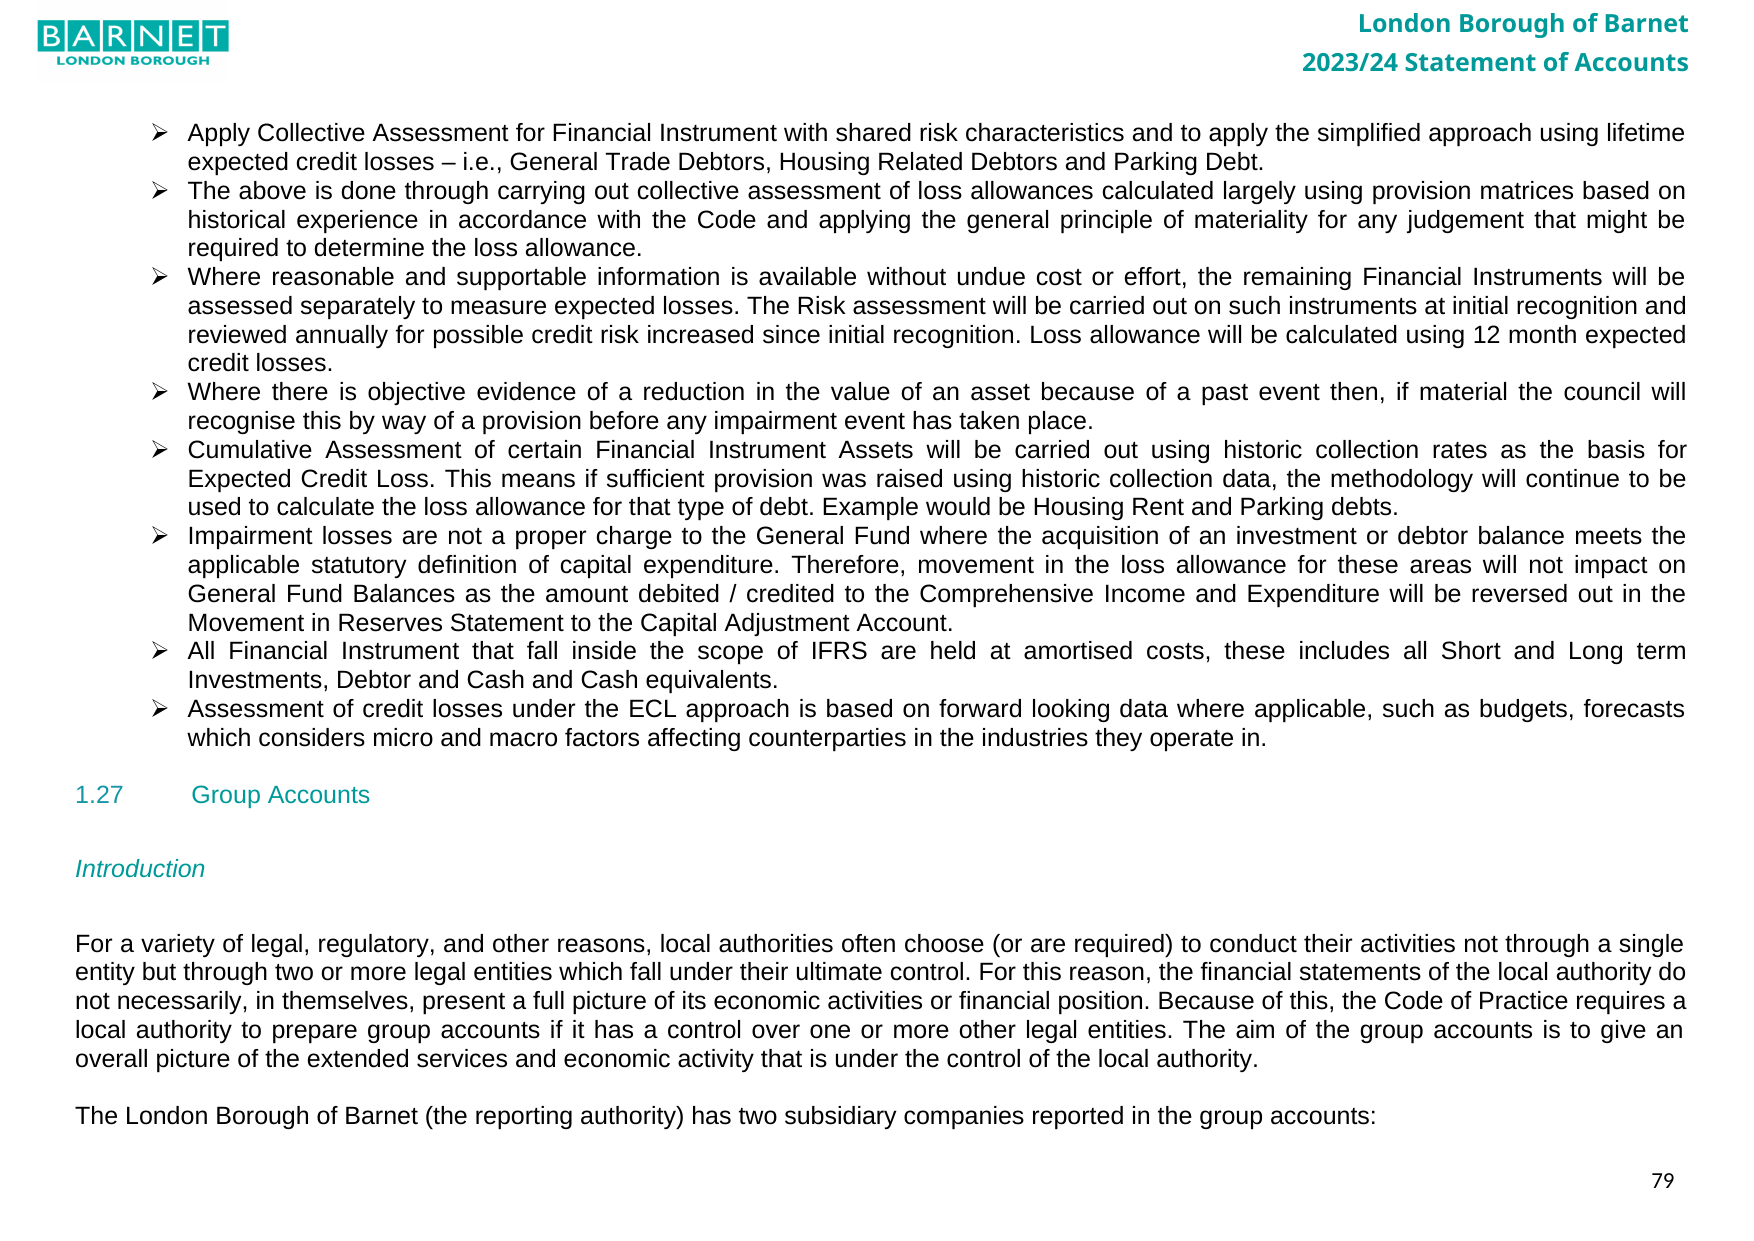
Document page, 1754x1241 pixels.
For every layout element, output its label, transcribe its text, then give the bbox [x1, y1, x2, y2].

list Assessment of credit losses under the ECL approach is based on forward looking data where applicable, such as budgets, forecasts which considers micro and macro factors affecting counterparties in the industries they operate in. [150, 694, 1689, 751]
list Apply Collective Assessment for Financial Instrument with shared risk characteristics and to apply the simplified approach using lifetime expected credit losses – i.e., General Trade Debtors, Housing Related Debtors and Parking Debt. [150, 118, 1689, 176]
text For a variety of legal, regulatory, and other reasons, local authorities often choose (or are required) to conduct their activities not through a single entity but through two or more legal entities which fall under their ultimate control. For this reason, the financial statements of the local authority do not necessarily, in themselves, present a full picture of its economic activities or financial position. Because of this, the Code of Practice requires a local authority to prepare group accounts if it has a control over one or more other legal entities. The aim of the group accounts is to give an overall picture of the extended services and economic activity that is under the control of the local authority. [75, 928, 1689, 1072]
list The above is done through carrying out collective assessment of loss allowances calculated largely using provision matrices based on historical experience in accordance with the Code and applying the general principle of materiality for any judgement that might be required to determine the loss allowance. [150, 176, 1689, 262]
list Where there is objective evidence of a reduction in the value of an asset because of a past event then, if material the council will recognise this by way of a provision before any impairment event has taken place. [150, 377, 1689, 435]
list Where reasonable and supportable information is available without undue cost or effort, the remaining Financial Instruments will be assessed separately to measure expected losses. The Risk assessment will be carried out on such instruments at initial recognition and reviewed annually for possible credit risk increased since initial recognition. Loss allowance will be calculated using 12 month expected credit losses. [150, 262, 1689, 377]
list All Financial Instrument that fall inside the scope of IFRS are held at amortised costs, these includes all Short and Long term Investments, Debtor and Cash and Cash equivalents. [150, 636, 1689, 694]
subtitle Group Accounts [75, 780, 1689, 809]
list Cumulative Assessment of certain Financial Instrument Assets will be carried out using historic collection rates as the basis for Expected Credit Loss. This means if sufficient provision was raised using historic collection data, the methodology will continue to be used to calculate the loss allowance for that type of debt. Example would be Housing Rent and Parking debts. [150, 435, 1689, 521]
list Impairment losses are not a proper charge to the General Fund where the acquisition of an investment or debtor balance meets the applicable statutory definition of capital expenditure. Therefore, movement in the loss allowance for these areas will not impact on General Fund Balances as the amount debited / credited to the Comprehensive Income and Expenditure will be reversed out in the Movement in Reserves Statement to the Capital Adjustment Account. [150, 521, 1689, 636]
text The London Borough of Barnet (the reporting authority) has two subsidiary companies reported in the group accounts: [75, 1101, 1689, 1130]
subtitle Introduction [75, 854, 1689, 883]
